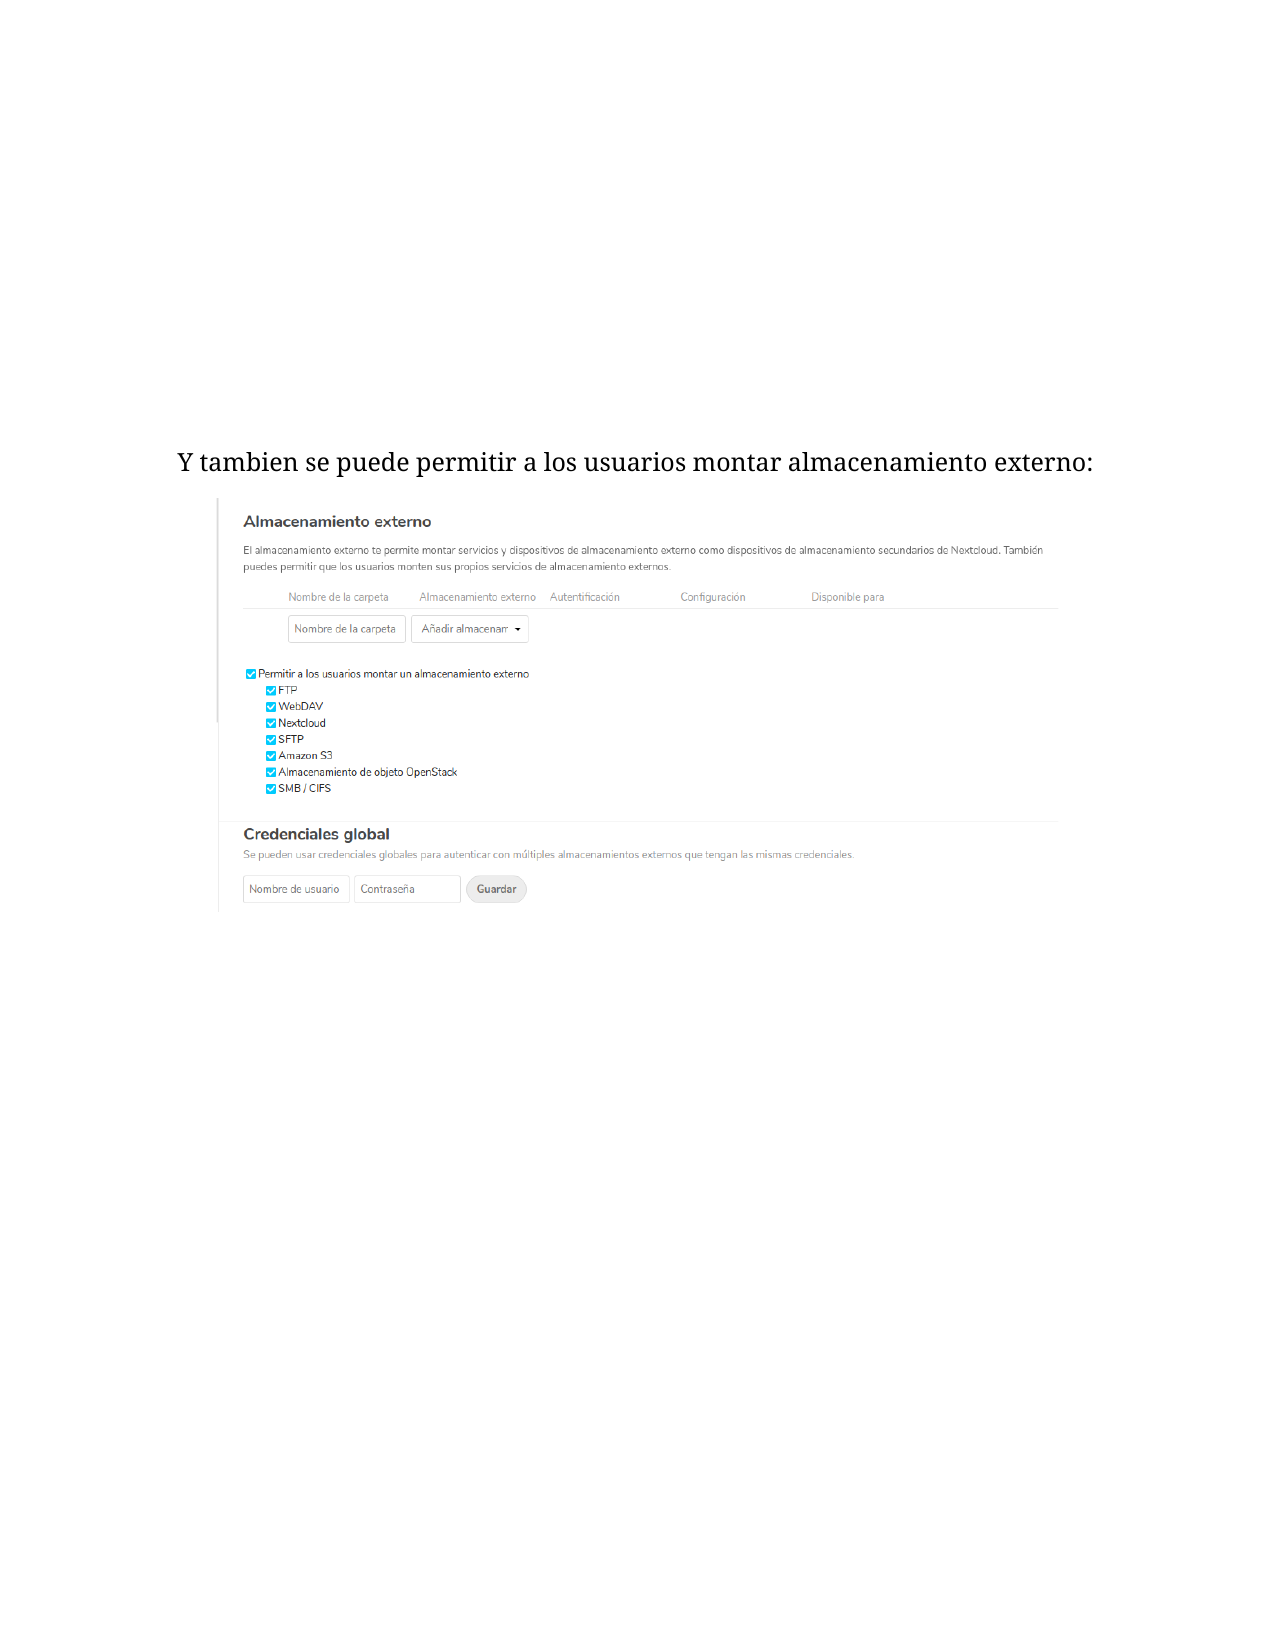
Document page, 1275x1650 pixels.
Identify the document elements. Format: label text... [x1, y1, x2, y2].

picture [216, 498, 1059, 912]
text Y tambien se puede permitir a los usuarios montar almacenamiento externo: [177, 445, 1098, 479]
